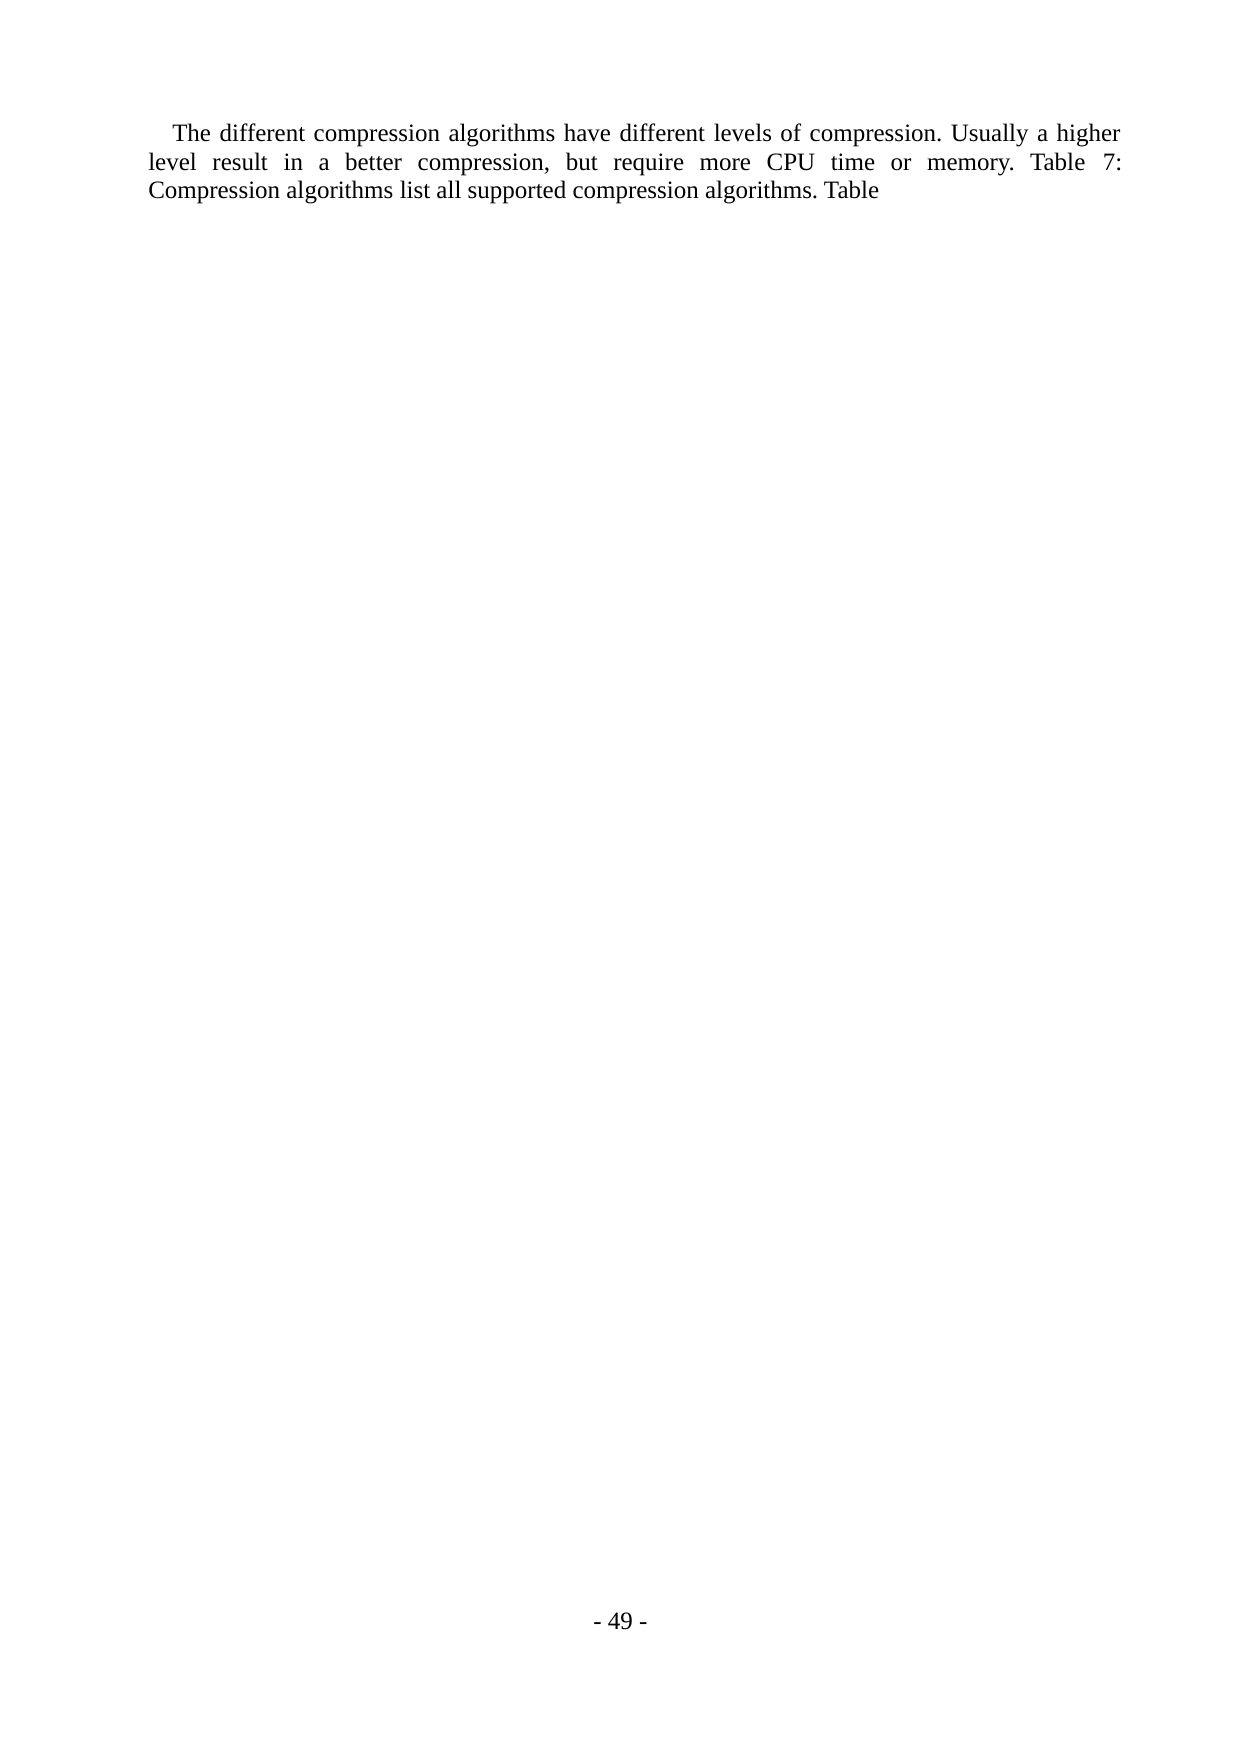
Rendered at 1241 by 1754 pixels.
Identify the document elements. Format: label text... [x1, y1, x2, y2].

text The different compression algorithms have different levels of compression. Usually a higher level result in a better compression, but require more CPU time or memory. Table 7: Compression algorithms list all supported compression algorithms. Table [148, 118, 1122, 204]
